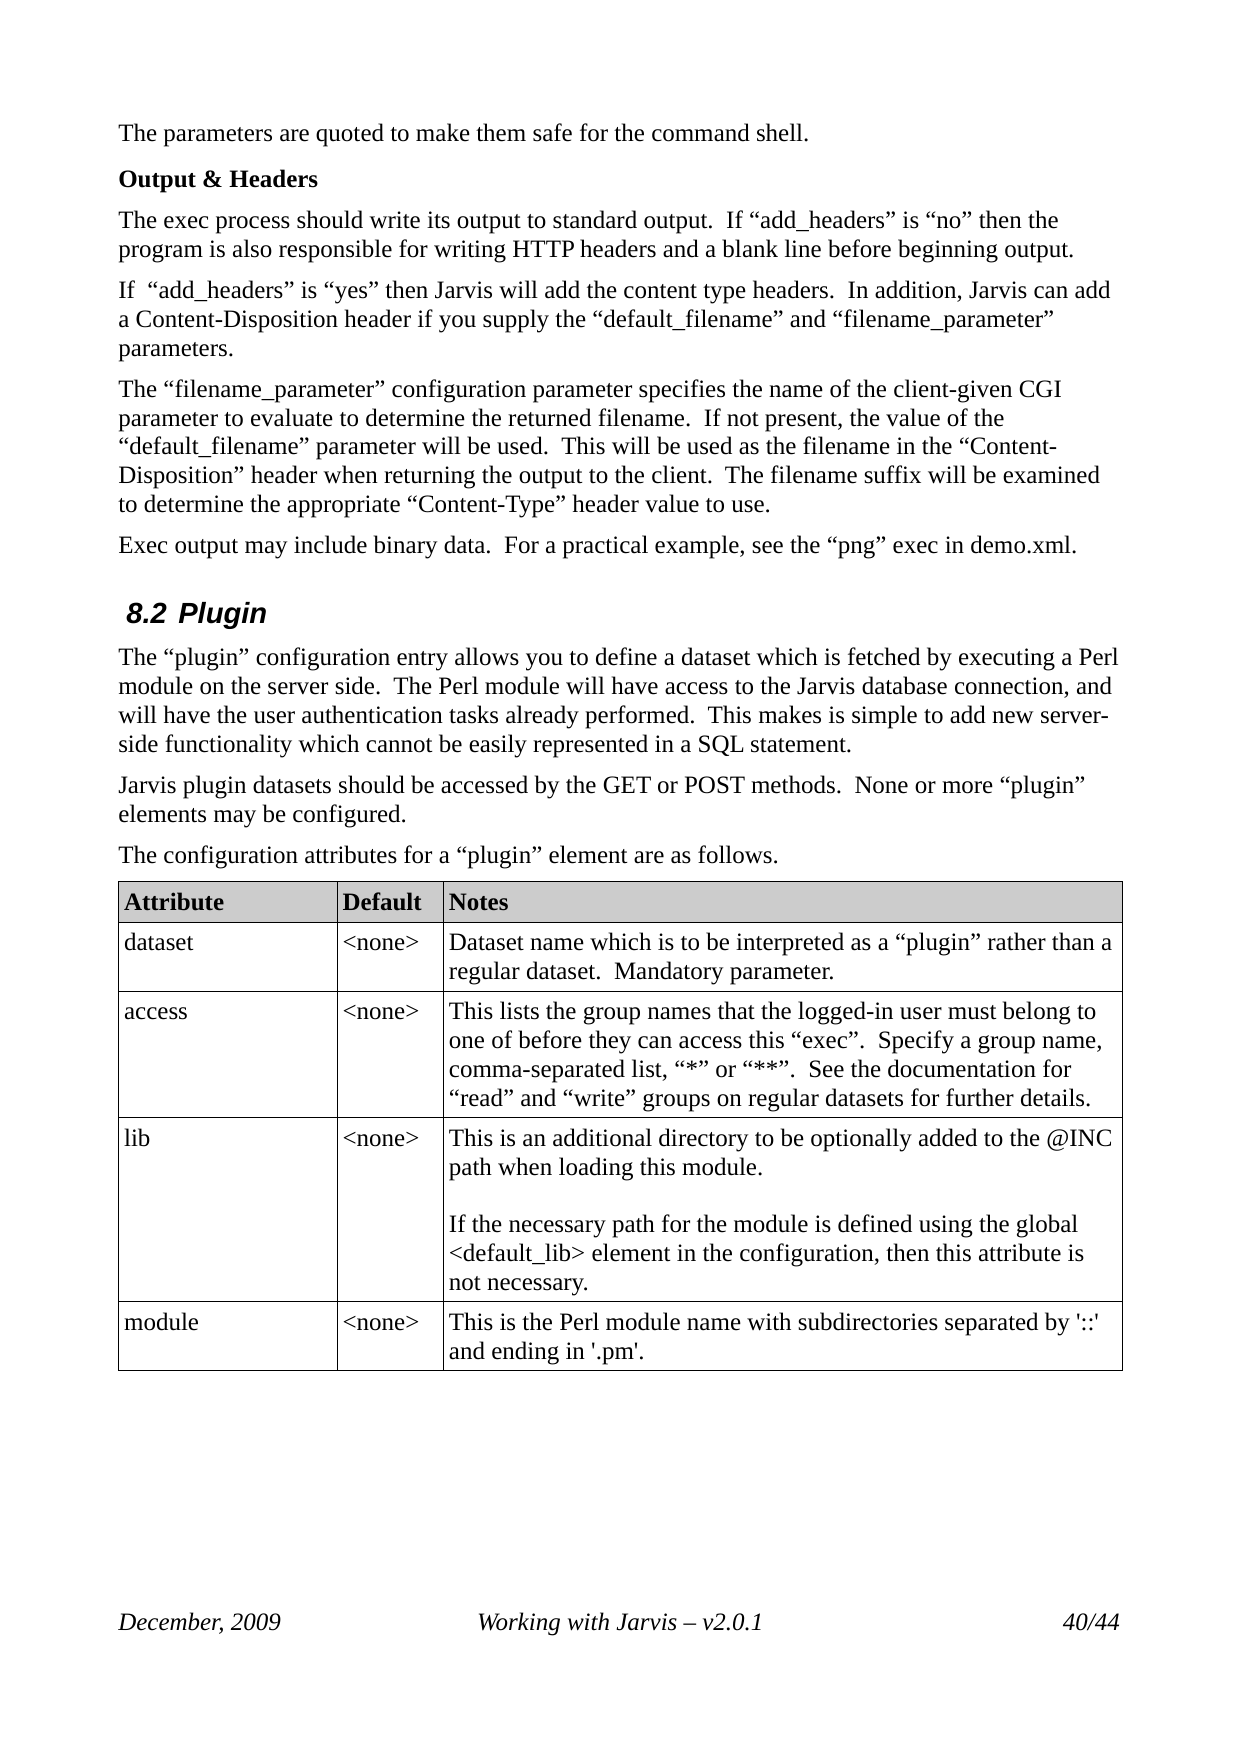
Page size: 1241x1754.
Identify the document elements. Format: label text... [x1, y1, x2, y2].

subtitle Output & Headers [118, 164, 1122, 193]
table_cell This is an additional directory to be optionally added to the @INC path when loading this module. If the necessary path for the module is defined using the global <default_lib> element in the configuration, then this attribute is not necessary. [444, 1118, 1122, 1301]
subtitle Plugin [118, 596, 1122, 630]
text The “filename_parameter” configuration parameter specifies the name of the client-given CGI parameter to evaluate to determine the returned filename. If not present, the value of the “default_filename” parameter will be used. This will be used as the filename in the “Content-Disposition” header when returning the output to the client. The filename suffix will be examined to determine the appropriate “Content-Type” header value to use. [118, 374, 1122, 518]
text The “plugin” configuration entry allows you to define a dataset which is fetched by executing a Perl module on the server side. The Perl module will have access to the Jarvis database connection, and will have the user authentication tasks already performed. This makes is simple to add new server-side functionality which cannot be easily represented in a SQL statement. [118, 642, 1122, 757]
table_cell access [119, 992, 337, 1117]
text If “add_headers” is “yes” then Jarvis will add the content type headers. In addition, Jarvis can add a Content-Disposition header if you supply the “default_filename” and “filename_parameter” parameters. [118, 275, 1122, 361]
table_cell <none> [338, 992, 443, 1117]
table_cell <none> [338, 1302, 443, 1370]
table_cell dataset [119, 923, 337, 991]
table_header Default [338, 882, 443, 922]
table_cell module [119, 1302, 337, 1370]
text Jarvis plugin datasets should be accessed by the GET or POST methods. None or more “plugin” elements may be configured. [118, 770, 1122, 827]
table_cell <none> [338, 923, 443, 991]
table_header Attribute [119, 882, 337, 922]
table_cell lib [119, 1118, 337, 1301]
text Exec output may include binary data. For a practical example, see the “png” exec in demo.xml. [118, 530, 1122, 559]
text The configuration attributes for a “plugin” element are as follows. [118, 840, 1122, 869]
text The parameters are quoted to make them safe for the command shell. [118, 118, 1122, 147]
table_cell Dataset name which is to be interpreted as a “plugin” rather than a regular dataset. Mandatory parameter. [444, 923, 1122, 991]
table_cell This lists the group names that the logged-in user must belong to one of before they can access this “exec”. Specify a group name, comma-separated list, “*” or “**”. See the documentation for “read” and “write” groups on regular datasets for further details. [444, 992, 1122, 1117]
table_cell <none> [338, 1118, 443, 1301]
text The exec process should write its output to standard output. If “add_headers” is “no” then the program is also responsible for writing HTTP headers and a blank line before beginning output. [118, 205, 1122, 263]
table_header Notes [444, 882, 1122, 922]
table_cell This is the Perl module name with subdirectories separated by '::' and ending in '.pm'. [444, 1302, 1122, 1370]
